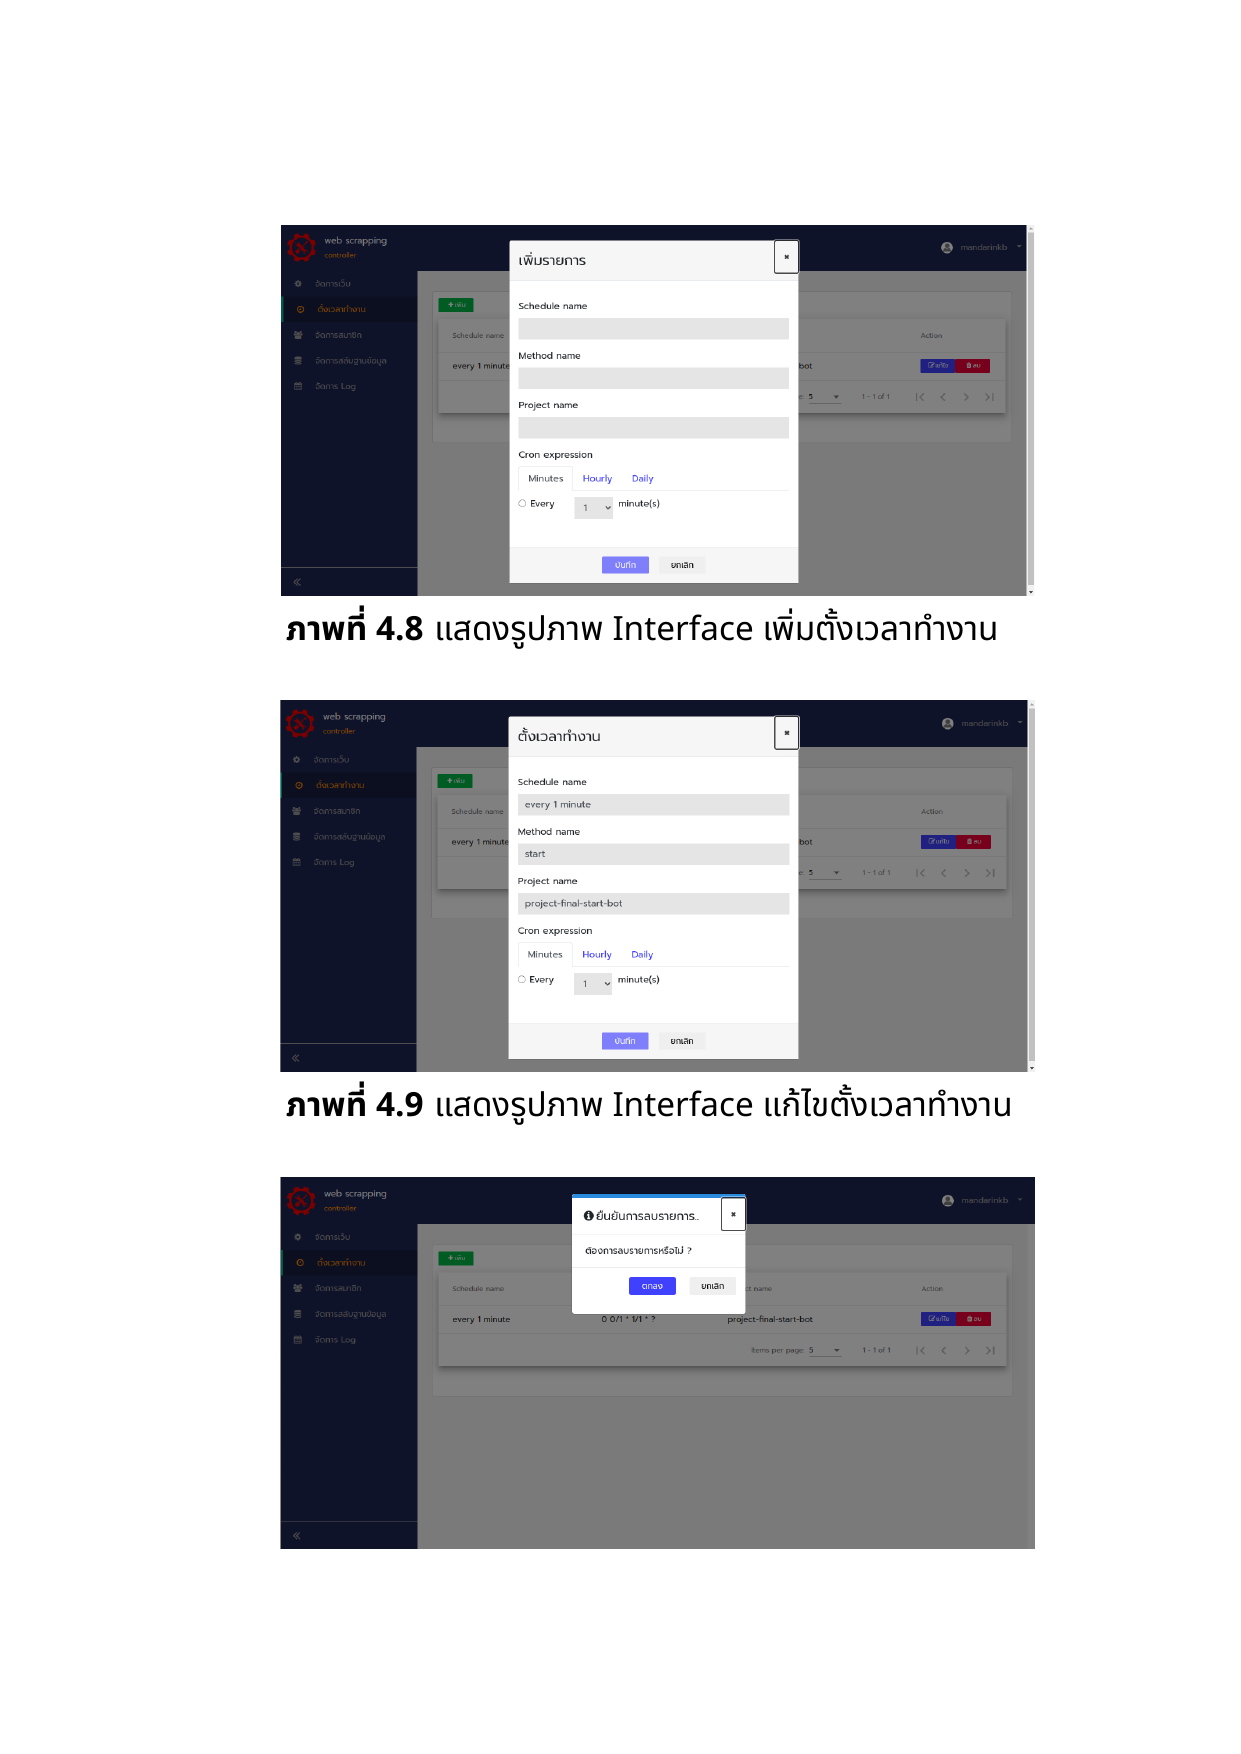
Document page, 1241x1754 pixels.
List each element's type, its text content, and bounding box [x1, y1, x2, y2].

picture [281, 225, 1035, 596]
picture [280, 700, 1035, 1072]
picture [280, 1177, 1035, 1549]
text ภาพที่ 4.8 แสดงรูปภาพ Interface เพิ่มตั้งเวลาทำงาน [225, 596, 1091, 655]
text ภาพที่ 4.9 แสดงรูปภาพ Interface แก้ไขตั้งเวลาทำงาน [225, 1072, 1091, 1132]
